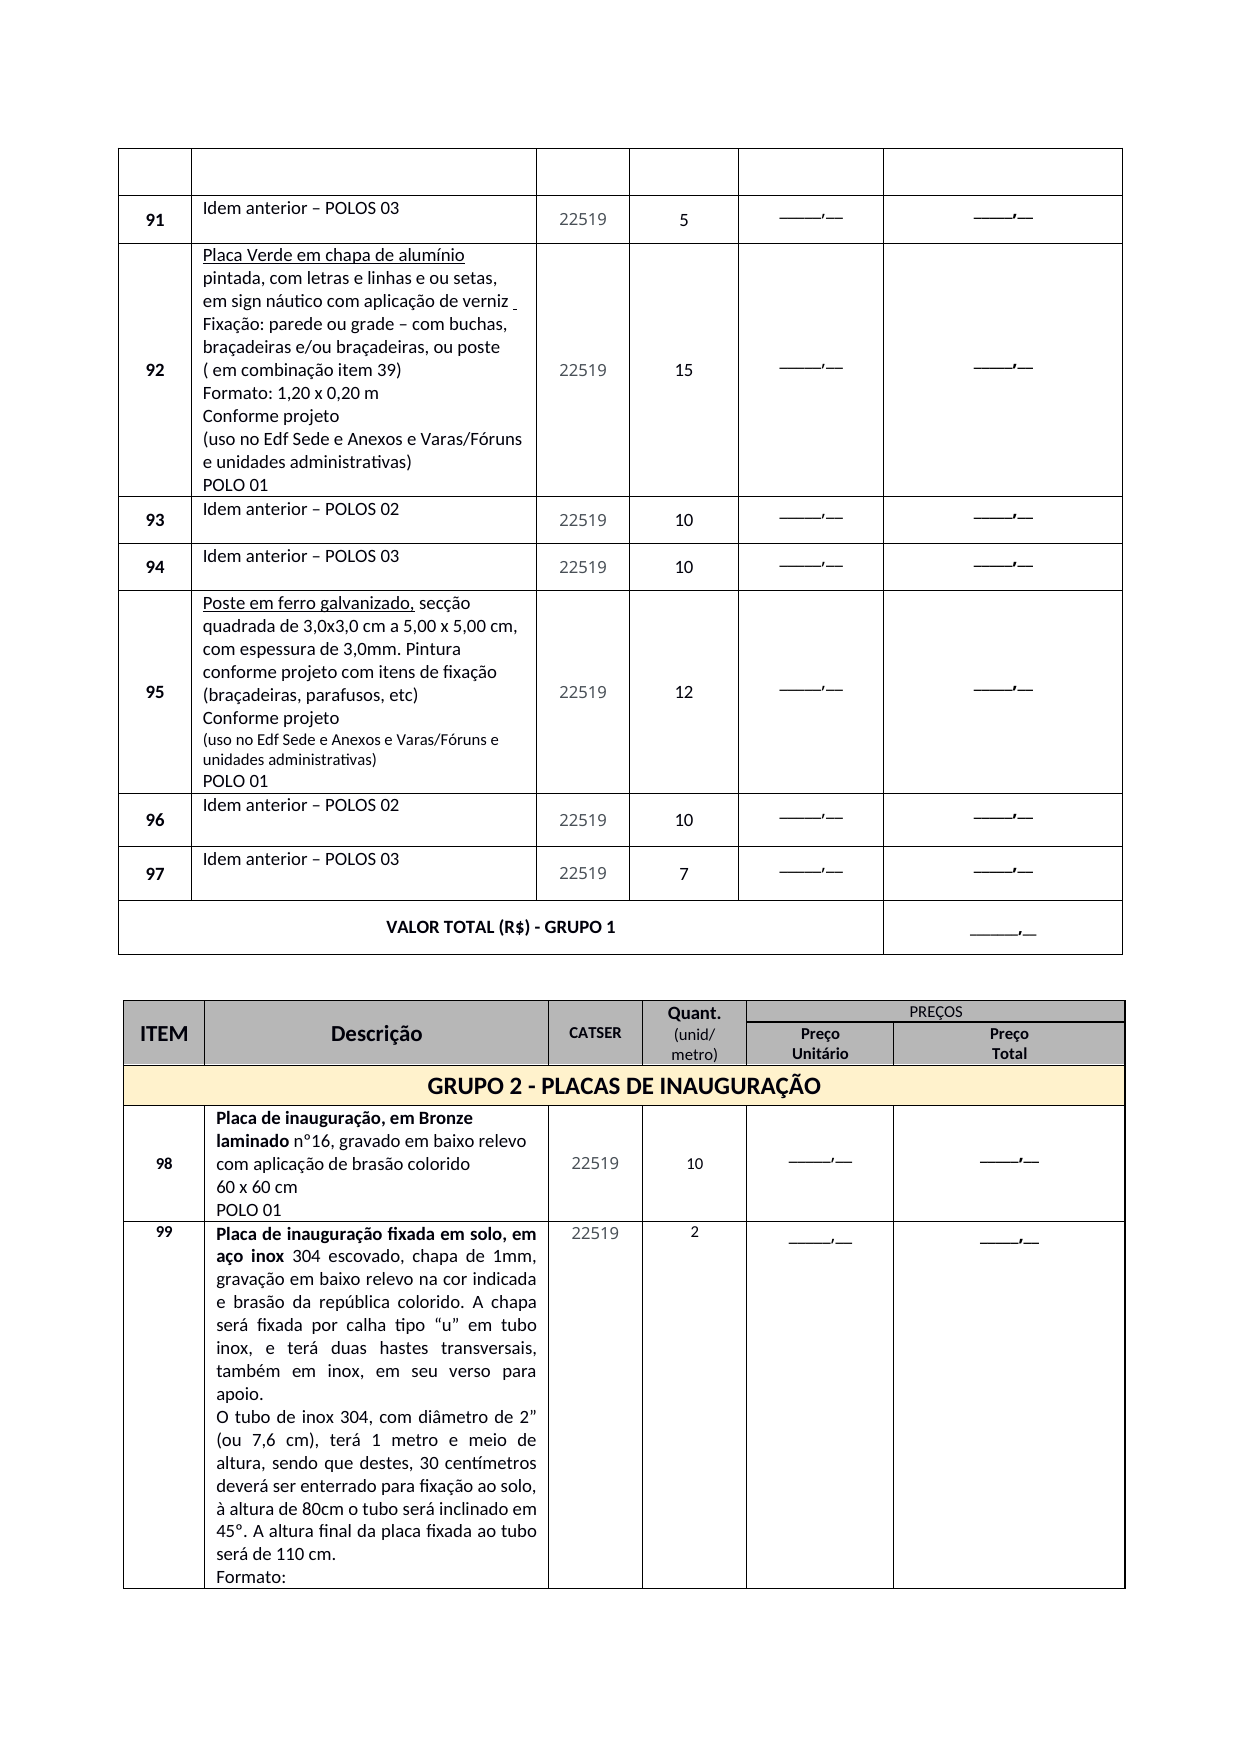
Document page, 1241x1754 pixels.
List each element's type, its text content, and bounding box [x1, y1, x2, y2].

table_cell 22519 [549, 1106, 642, 1221]
table_cell Idem anterior – POLOS 03 [192, 544, 536, 590]
table_cell Poste em ferro galvanizado, secção quadrada de 3,0x3,0 cm a 5,00 x 5,00 cm, com espessura de 3,0mm. Pintura conforme projeto com itens de fixação (braçadeiras, parafusos, etc) Conforme projeto (uso no Edf Sede e Anexos e Varas/Fóruns e unidades administrativas) POLO 01 [192, 591, 536, 792]
table_cell Idem anterior – POLOS 03 [192, 196, 536, 242]
table_cell 99 [124, 1222, 204, 1588]
table_cell GRUPO 2 - PLACAS DE INAUGURAÇÃO [124, 1066, 1124, 1105]
table_cell [537, 149, 629, 195]
table_header Quant. (unid/metro) [643, 1001, 746, 1064]
table_cell _____,__ [884, 544, 1122, 590]
table_cell 22519 [537, 591, 629, 792]
table_cell 22519 [537, 244, 629, 496]
table_cell 10 [643, 1106, 746, 1221]
table_cell 5 [630, 196, 738, 242]
table_cell 91 [119, 196, 191, 242]
table_cell 97 [119, 847, 191, 899]
table_cell 22519 [537, 847, 629, 899]
table_cell 7 [630, 847, 738, 899]
table_cell _____,__ [739, 544, 883, 590]
table_cell Idem anterior – POLOS 02 [192, 497, 536, 543]
table_cell _____,__ [894, 1106, 1124, 1221]
table_header ITEM [124, 1001, 204, 1064]
table_cell 2 [643, 1222, 746, 1588]
table_cell 22519 [537, 497, 629, 543]
table_cell 15 [630, 244, 738, 496]
table_cell Placa de inauguração, em Bronze laminado nº16, gravado em baixo relevo com aplicação de brasão colorido 60 x 60 cm POLO 01 [205, 1106, 548, 1221]
table_cell VALOR TOTAL (R$) - GRUPO 1 [119, 901, 883, 953]
table_cell _____,__ [884, 196, 1122, 242]
table_cell _____,__ [739, 497, 883, 543]
table_cell _____,__ [739, 244, 883, 496]
table_cell _____,__ [884, 794, 1122, 846]
table_cell _____,__ [884, 591, 1122, 792]
table_cell [192, 149, 536, 195]
table_cell 98 [124, 1106, 204, 1221]
table_cell 95 [119, 591, 191, 792]
table_cell 94 [119, 544, 191, 590]
table_cell Preço Unitário [747, 1023, 893, 1064]
table_header PREÇOS [747, 1001, 1124, 1021]
table_cell 10 [630, 794, 738, 846]
table_cell 10 [630, 544, 738, 590]
table_cell [630, 149, 738, 195]
table_cell [119, 149, 191, 195]
table_cell [739, 149, 883, 195]
table_cell [884, 149, 1122, 195]
table_cell 12 [630, 591, 738, 792]
table_cell _______,__ [884, 901, 1122, 953]
table_cell _____,__ [884, 244, 1122, 496]
table_cell 22519 [537, 196, 629, 242]
table_cell _____,__ [884, 847, 1122, 899]
table_cell _____,__ [747, 1222, 893, 1588]
table_cell _____,__ [739, 196, 883, 242]
table_cell Placa Verde em chapa de alumínio pintada, com letras e linhas e ou setas, em sign náutico com aplicação de verniz Fixação: parede ou grade – com buchas, braçadeiras e/ou braçadeiras, ou poste ( em combinação item 39) Formato: 1,20 x 0,20 m Conforme projeto (uso no Edf Sede e Anexos e Varas/Fóruns e unidades administrativas) POLO 01 [192, 244, 536, 496]
table_cell Idem anterior – POLOS 02 [192, 794, 536, 846]
table_cell Placa de inauguração fixada em solo, em aço inox 304 escovado, chapa de 1mm, gravação em baixo relevo na cor indicada e brasão da república colorido. A chapa será fixada por calha tipo “u” em tubo inox, e terá duas hastes transversais, também em inox, em seu verso para apoio. O tubo de inox 304, com diâmetro de 2” (ou 7,6 cm), terá 1 metro e meio de altura, sendo que destes, 30 centímetros deverá ser enterrado para fixação ao solo, à altura de 80cm o tubo será inclinado em 45º. A altura final da placa fixada ao tubo será de 110 cm. Formato: [205, 1222, 548, 1588]
table_cell 96 [119, 794, 191, 846]
table_cell 22519 [549, 1222, 642, 1588]
table_cell 22519 [537, 794, 629, 846]
table_cell 10 [630, 497, 738, 543]
table_cell Idem anterior – POLOS 03 [192, 847, 536, 899]
table_cell _____,__ [894, 1222, 1124, 1588]
table_header Descrição [205, 1001, 548, 1064]
table_cell 93 [119, 497, 191, 543]
table_cell _____,__ [739, 794, 883, 846]
table_cell _____,__ [747, 1106, 893, 1221]
table_cell 22519 [537, 544, 629, 590]
table_cell _____,__ [739, 847, 883, 899]
table_header CATSER [549, 1001, 642, 1064]
table_cell 92 [119, 244, 191, 496]
table_cell _____,__ [739, 591, 883, 792]
table_cell _____,__ [884, 497, 1122, 543]
table_cell Preço Total [894, 1023, 1124, 1064]
